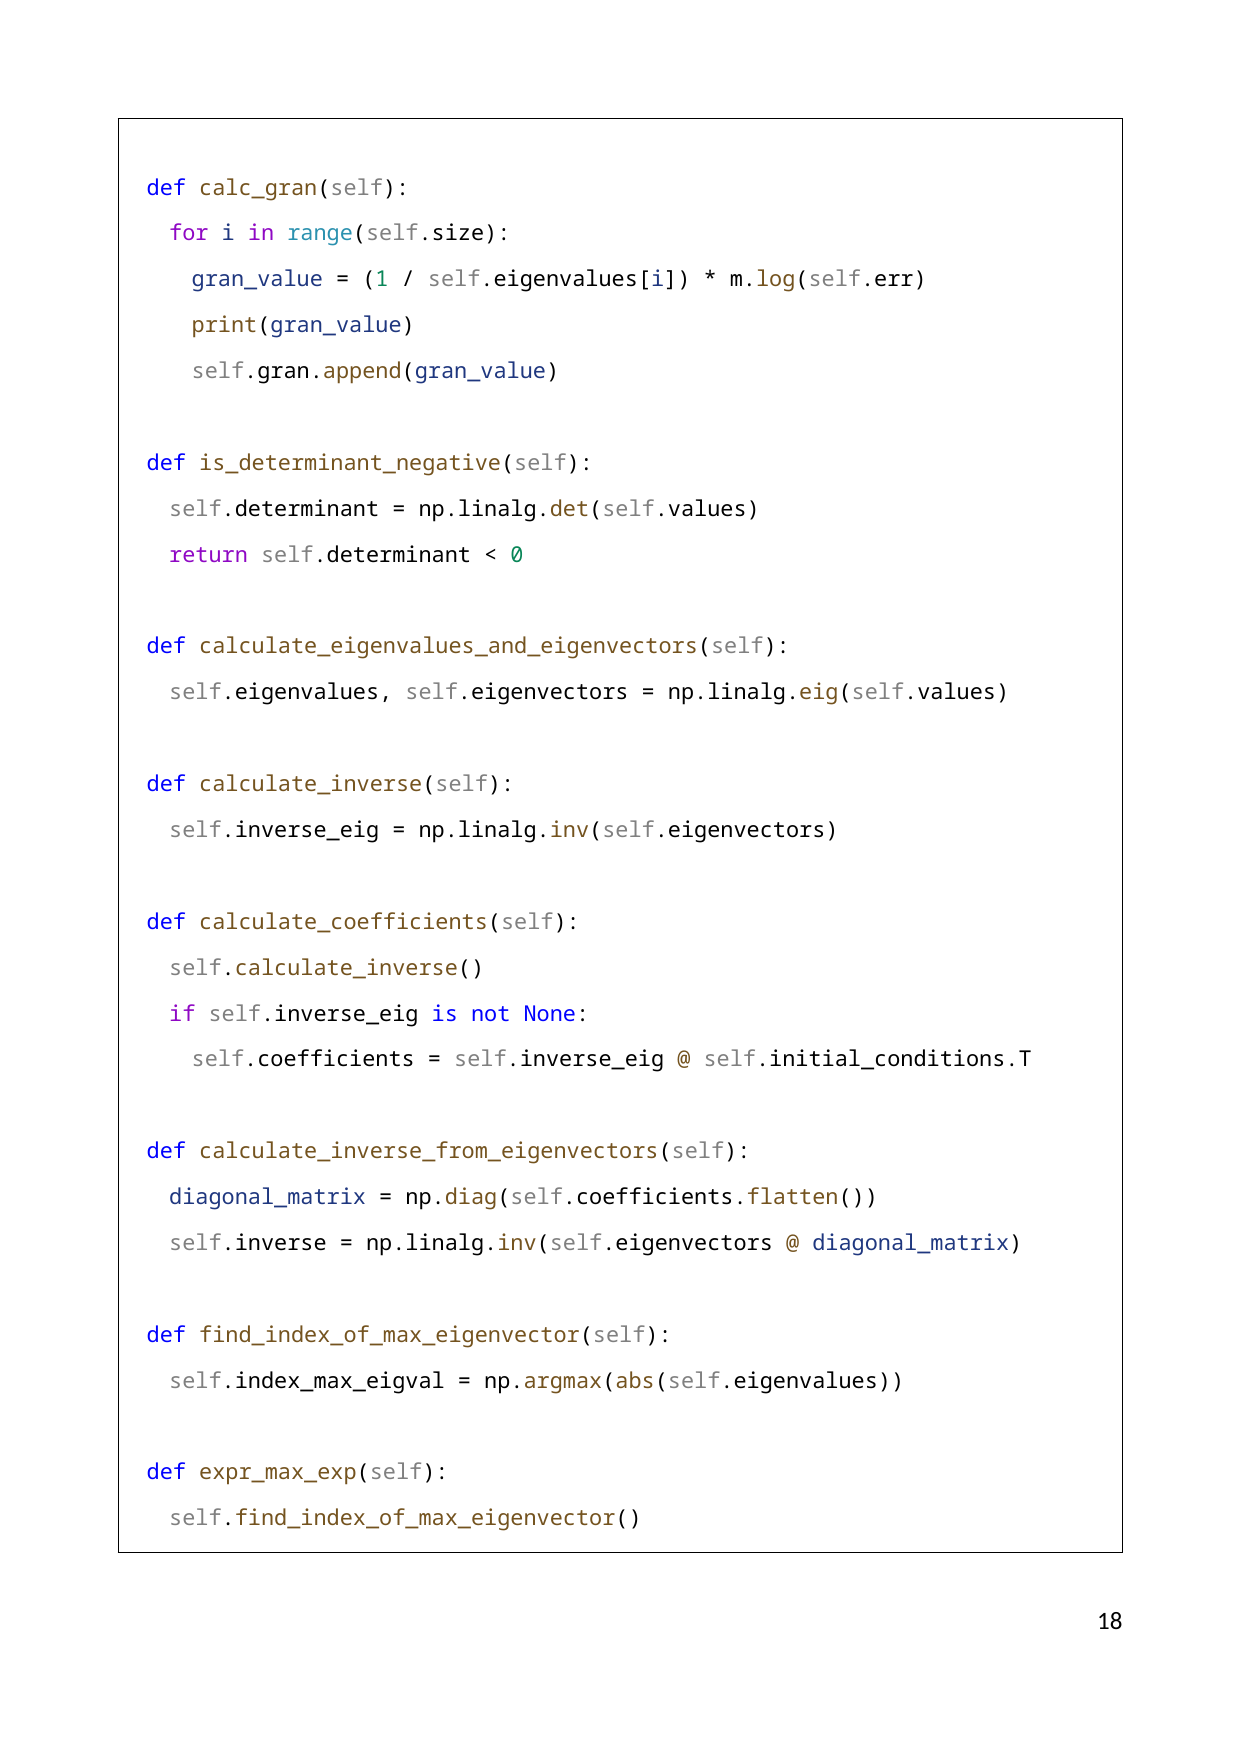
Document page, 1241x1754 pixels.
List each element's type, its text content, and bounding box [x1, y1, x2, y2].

table_header def calc_gran(self): for i in range(self.size): gran_value = (1 / self.eigenvalues[i]) * m.log(self.err) print(gran_value) self.gran.append(gran_value) def is_determinant_negative(self): self.determinant = np.linalg.det(self.values) return self.determinant < 0 def calculate_eigenvalues_and_eigenvectors(self): self.eigenvalues, self.eigenvectors = np.linalg.eig(self.values) def calculate_inverse(self): self.inverse_eig = np.linalg.inv(self.eigenvectors) def calculate_coefficients(self): self.calculate_inverse() if self.inverse_eig is not None: self.coefficients = self.inverse_eig @ self.initial_conditions.T def calculate_inverse_from_eigenvectors(self): diagonal_matrix = np.diag(self.coefficients.flatten()) self.inverse = np.linalg.inv(self.eigenvectors @ diagonal_matrix) def find_index_of_max_eigenvector(self): self.index_max_eigval = np.argmax(abs(self.eigenvalues)) def expr_max_exp(self): self.find_index_of_max_eigenvector() [119, 119, 1122, 1552]
